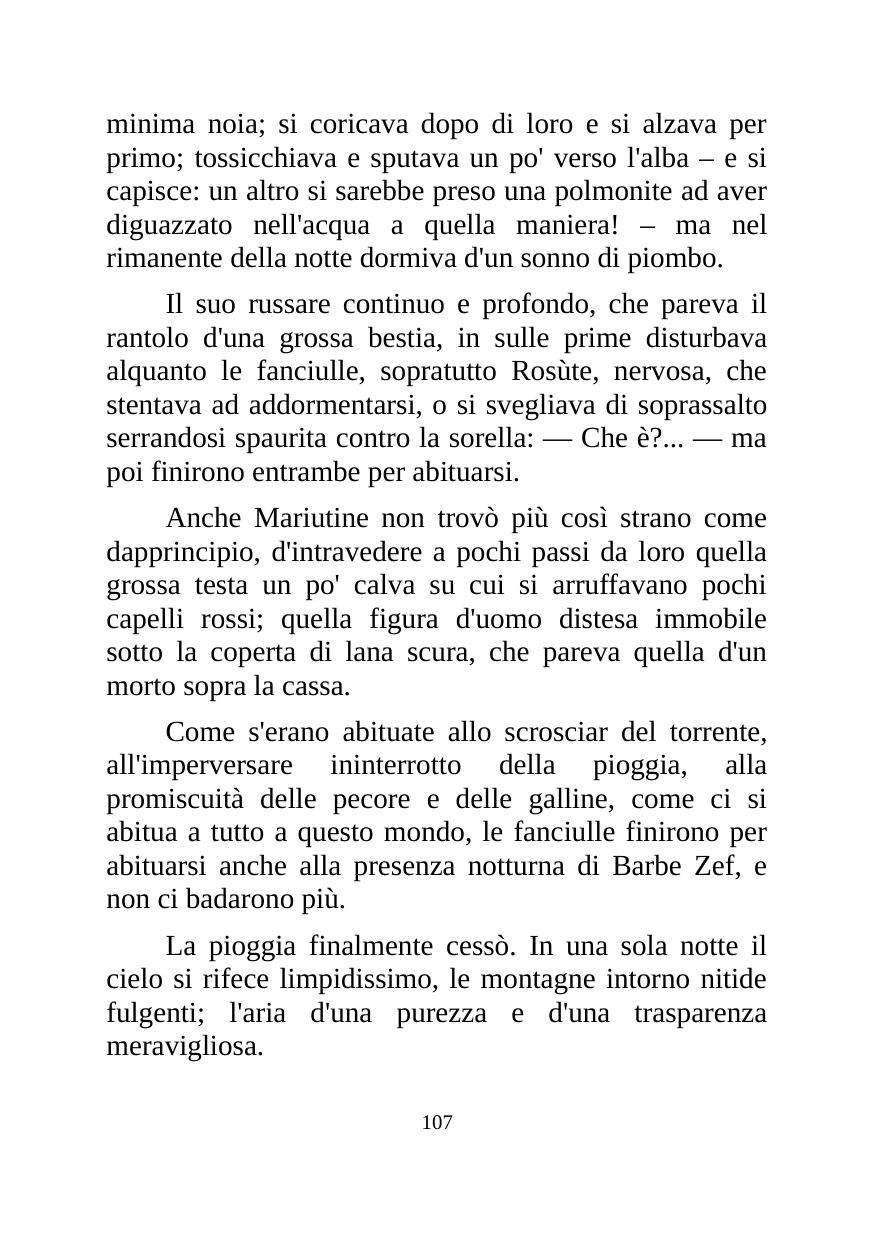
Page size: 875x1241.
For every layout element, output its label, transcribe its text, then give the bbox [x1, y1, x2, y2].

text minima noia; si coricava dopo di loro e si alzava per primo; tossicchiava e sputava un po' verso l'alba – e si capisce: un altro si sarebbe preso una polmonite ad aver diguazzato nell'acqua a quella maniera! – ma nel rimanente della notte dormiva d'un sonno di piombo. [106, 106, 768, 274]
text La pioggia finalmente cessò. In una sola notte il cielo si rifece limpidissimo, le montagne intorno nitide fulgenti; l'aria d'una purezza e d'una trasparenza meravigliosa. [106, 928, 768, 1062]
text Anche Mariutine non trovò più così strano come dapprincipio, d'intravedere a pochi passi da loro quella grossa testa un po' calva su cui si arruffavano pochi capelli rossi; quella figura d'uomo distesa immobile sotto la coperta di lana scura, che pareva quella d'un morto sopra la cassa. [106, 500, 768, 701]
text Il suo russare continuo e profondo, che pareva il rantolo d'una grossa bestia, in sulle prime disturbava alquanto le fanciulle, sopratutto Rosùte, nervosa, che stentava ad addormentarsi, o si svegliava di soprassalto serrandosi spaurita contro la sorella: — Che è?... — ma poi finirono entrambe per abituarsi. [106, 286, 768, 488]
text Come s'erano abituate allo scrosciar del torrente, all'imperversare ininterrotto della pioggia, alla promiscuità delle pecore e delle galline, come ci si abitua a tutto a questo mondo, le fanciulle finirono per abituarsi anche alla presenza notturna di Barbe Zef, e non ci badarono più. [106, 714, 768, 915]
